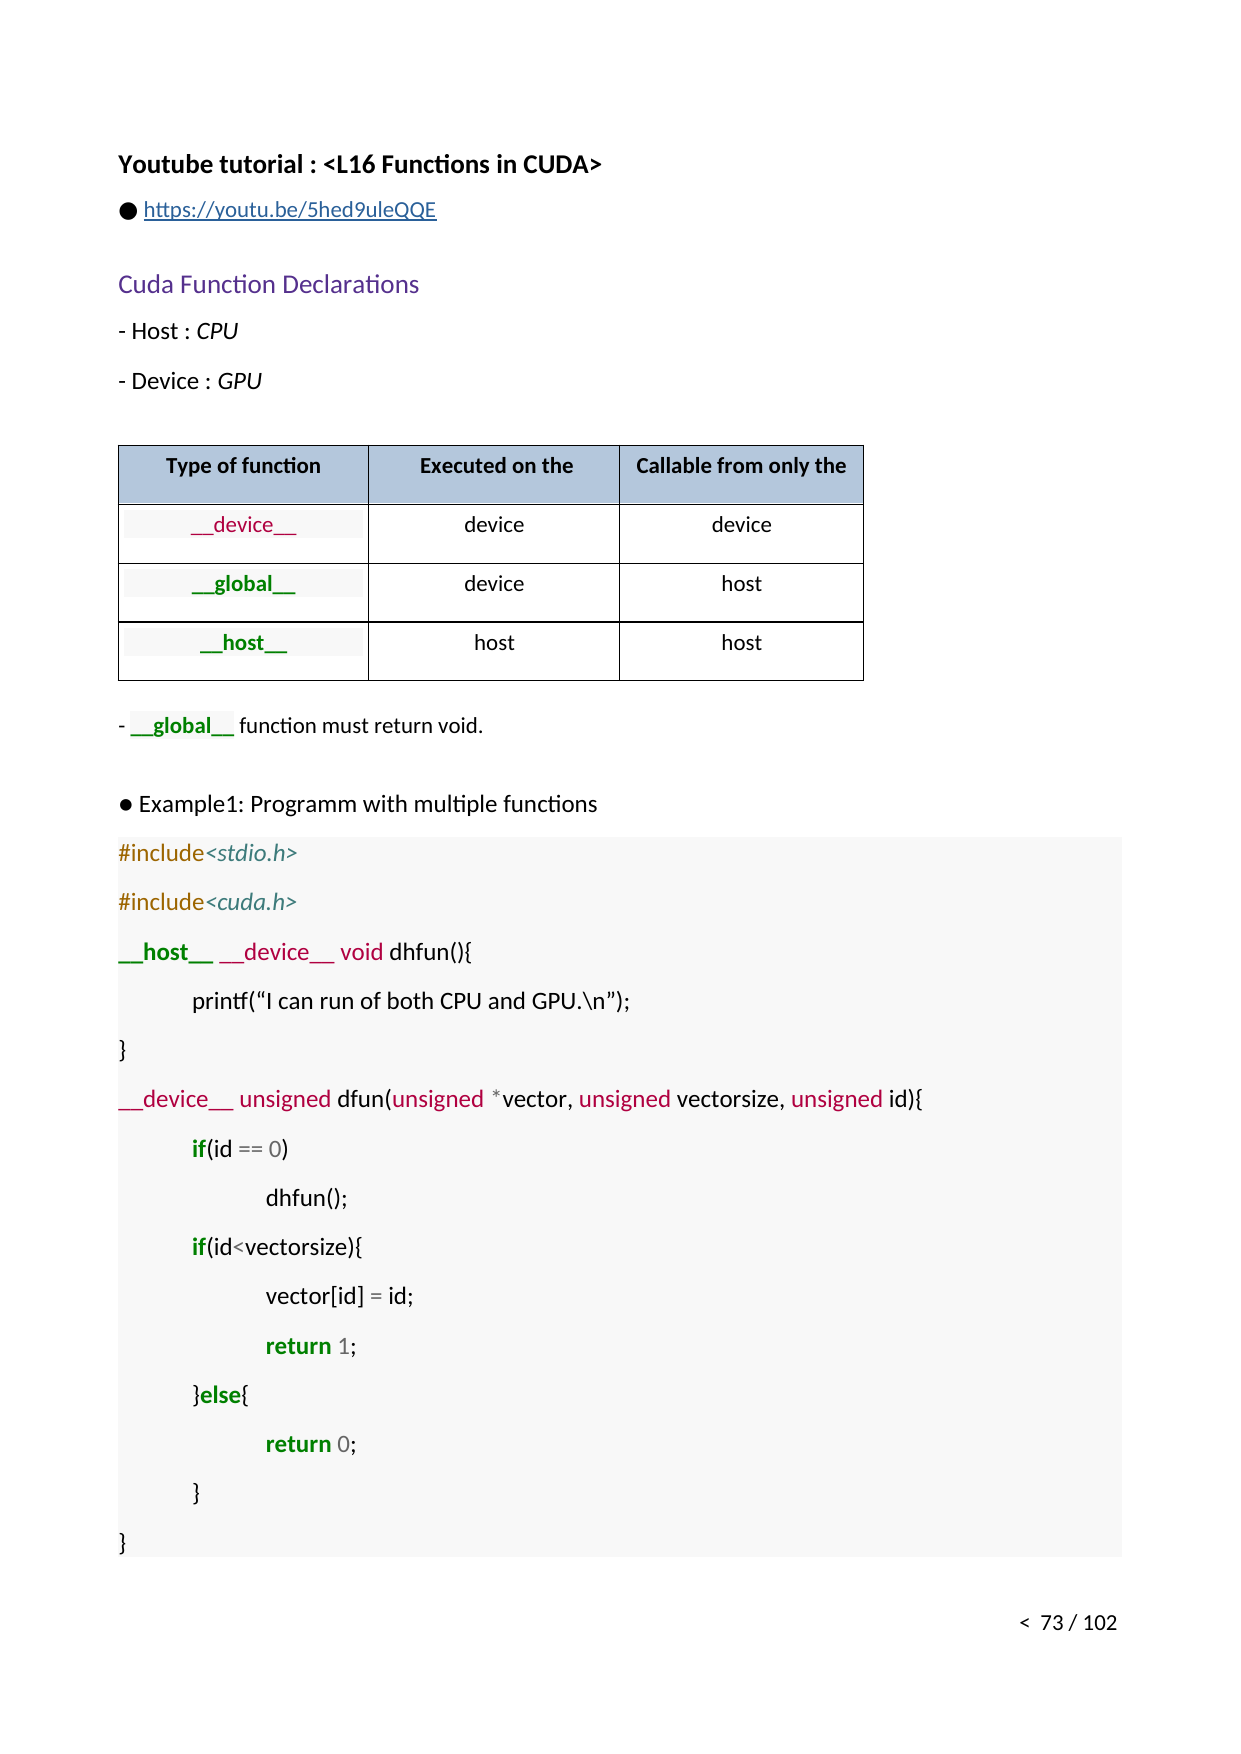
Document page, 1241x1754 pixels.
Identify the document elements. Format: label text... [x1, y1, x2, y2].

subtitle Cuda Function Declarations [118, 268, 1122, 301]
text return 0; [118, 1428, 1122, 1459]
text ● Example1: Programm with multiple functions [118, 788, 1122, 818]
table_cell host [620, 623, 863, 680]
text - Device : GPU [118, 365, 1122, 396]
table_header Type of function [119, 446, 368, 503]
text } [118, 1478, 1122, 1508]
text - Host : CPU [118, 316, 1122, 346]
text __device__ unsigned dfun(unsigned *vector, unsigned vectorsize, unsigned id){ [118, 1083, 1122, 1114]
text vector[id] = id; [118, 1281, 1122, 1311]
text } [118, 1527, 1122, 1557]
table_cell __global__ [119, 564, 368, 621]
text if(id<vectorsize){ [118, 1231, 1122, 1262]
text - __global__ function must return void. [118, 711, 1122, 739]
table_cell device [369, 564, 619, 621]
text #include<stdio.h> [118, 837, 1122, 868]
text if(id == 0) [118, 1133, 1122, 1163]
table_header Executed on the [369, 446, 619, 503]
table_cell __host__ [119, 623, 368, 680]
text }else{ [118, 1379, 1122, 1409]
table_cell device [620, 505, 863, 562]
table_cell host [369, 623, 619, 680]
text __host__ __device__ void dhfun(){ [118, 936, 1122, 966]
text return 1; [118, 1330, 1122, 1360]
table_cell device [369, 505, 619, 562]
text ● https://youtu.be/5hed9uleQQE [118, 195, 1122, 223]
text #include<cuda.h> [118, 886, 1122, 917]
table_cell host [620, 564, 863, 621]
table_cell __device__ [119, 505, 368, 562]
subtitle Youtube tutorial : <L16 Functions in CUDA> [118, 148, 1122, 181]
text } [118, 1034, 1122, 1065]
table_header Callable from only the [620, 446, 863, 503]
text printf(“I can run of both CPU and GPU.\n”); [118, 985, 1122, 1015]
text dhfun(); [118, 1182, 1122, 1212]
